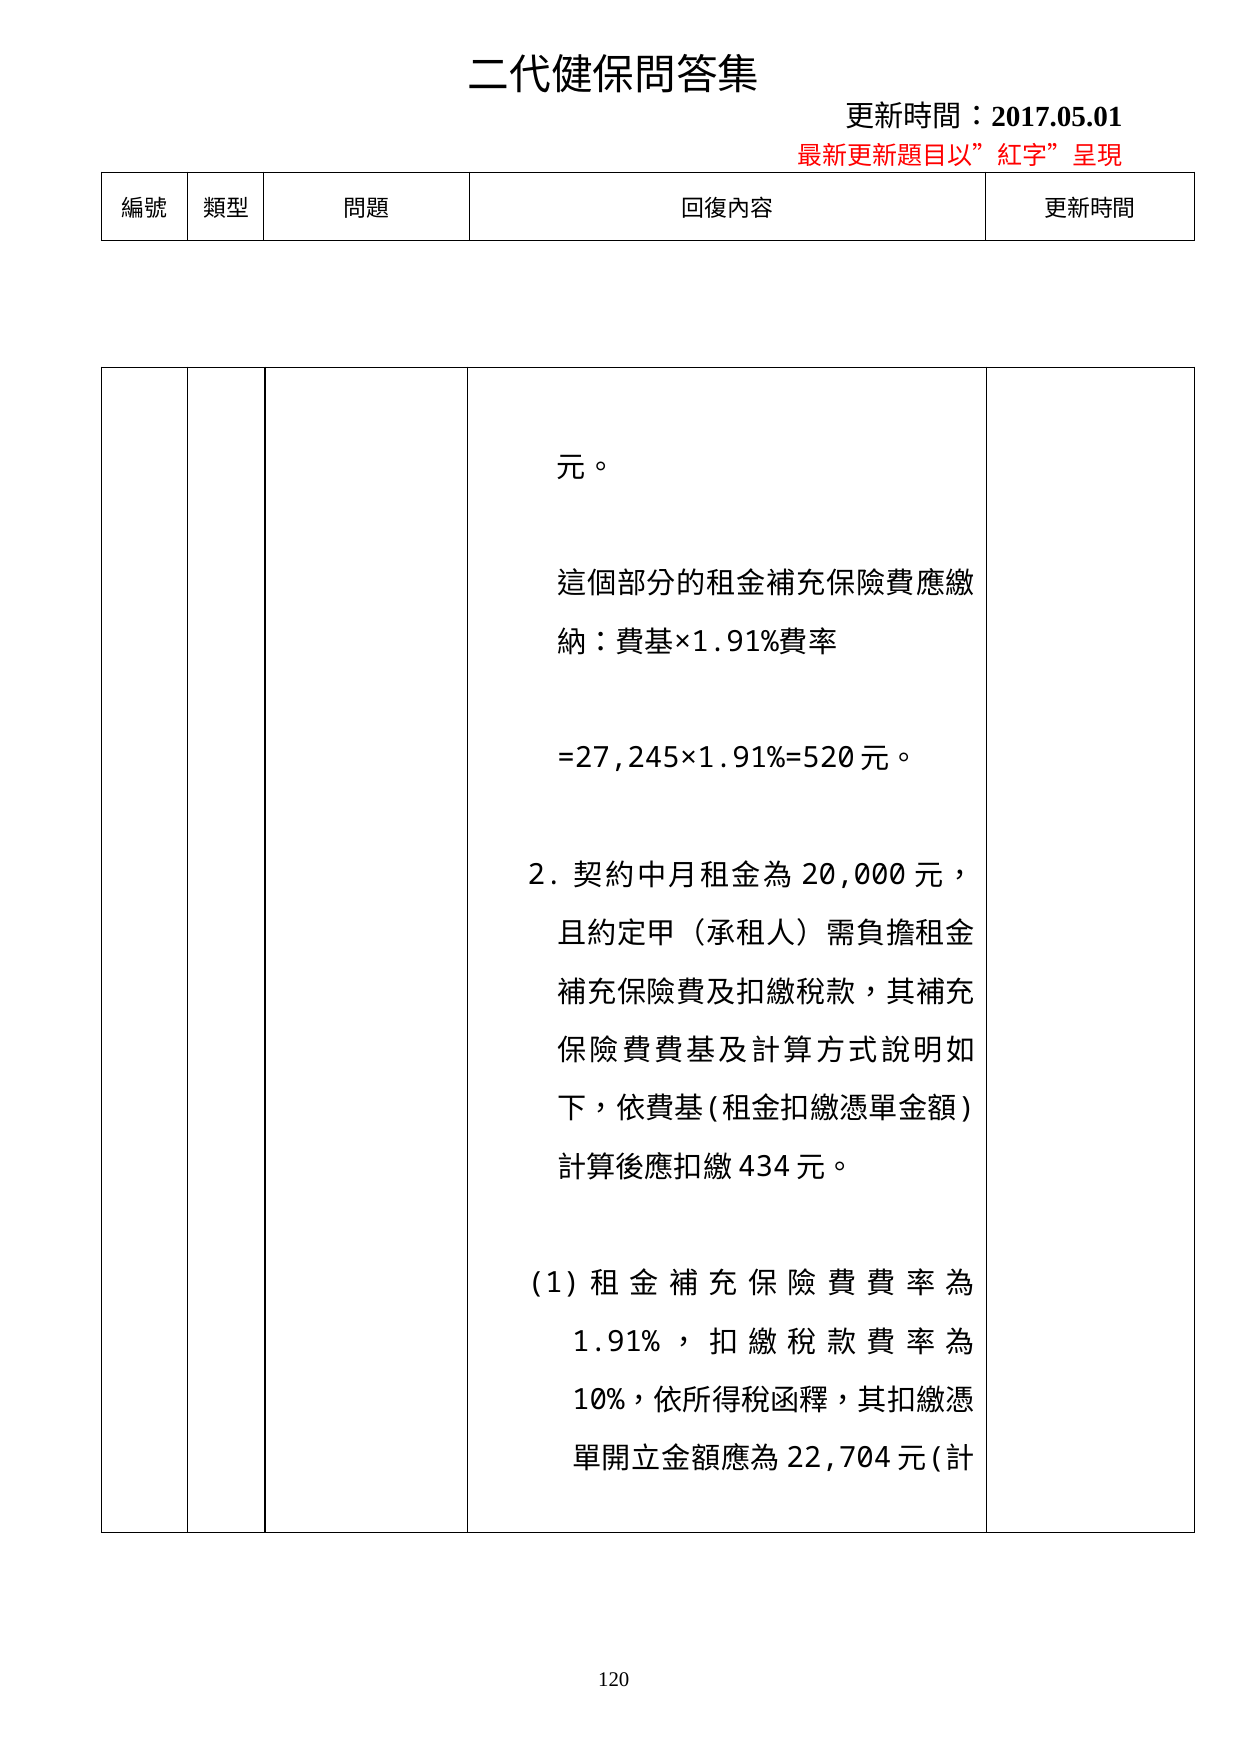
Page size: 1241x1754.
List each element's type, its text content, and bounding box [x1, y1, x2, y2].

table_cell [987, 368, 1194, 1532]
table_cell 元。 這個部分的租金補充保險費應繳納：費基×1.91%費率 =27,245×1.91%=520元。 2. 契約中月租金為20,000元，且約定甲（承租人）需負擔租金補充保險費及扣繳稅款，其補充保險費費基及計算方式說明如下，依費基(租金扣繳憑單金額)計算後應扣繳434元。 (1)租金補充保險費費率為1.91%，扣繳稅款費率為10%，依所得稅函釋，其扣繳憑單開立金額應為22,704元(計 [468, 368, 986, 1532]
table_cell [266, 368, 467, 1532]
table_cell [188, 368, 264, 1532]
table_cell [102, 368, 187, 1532]
